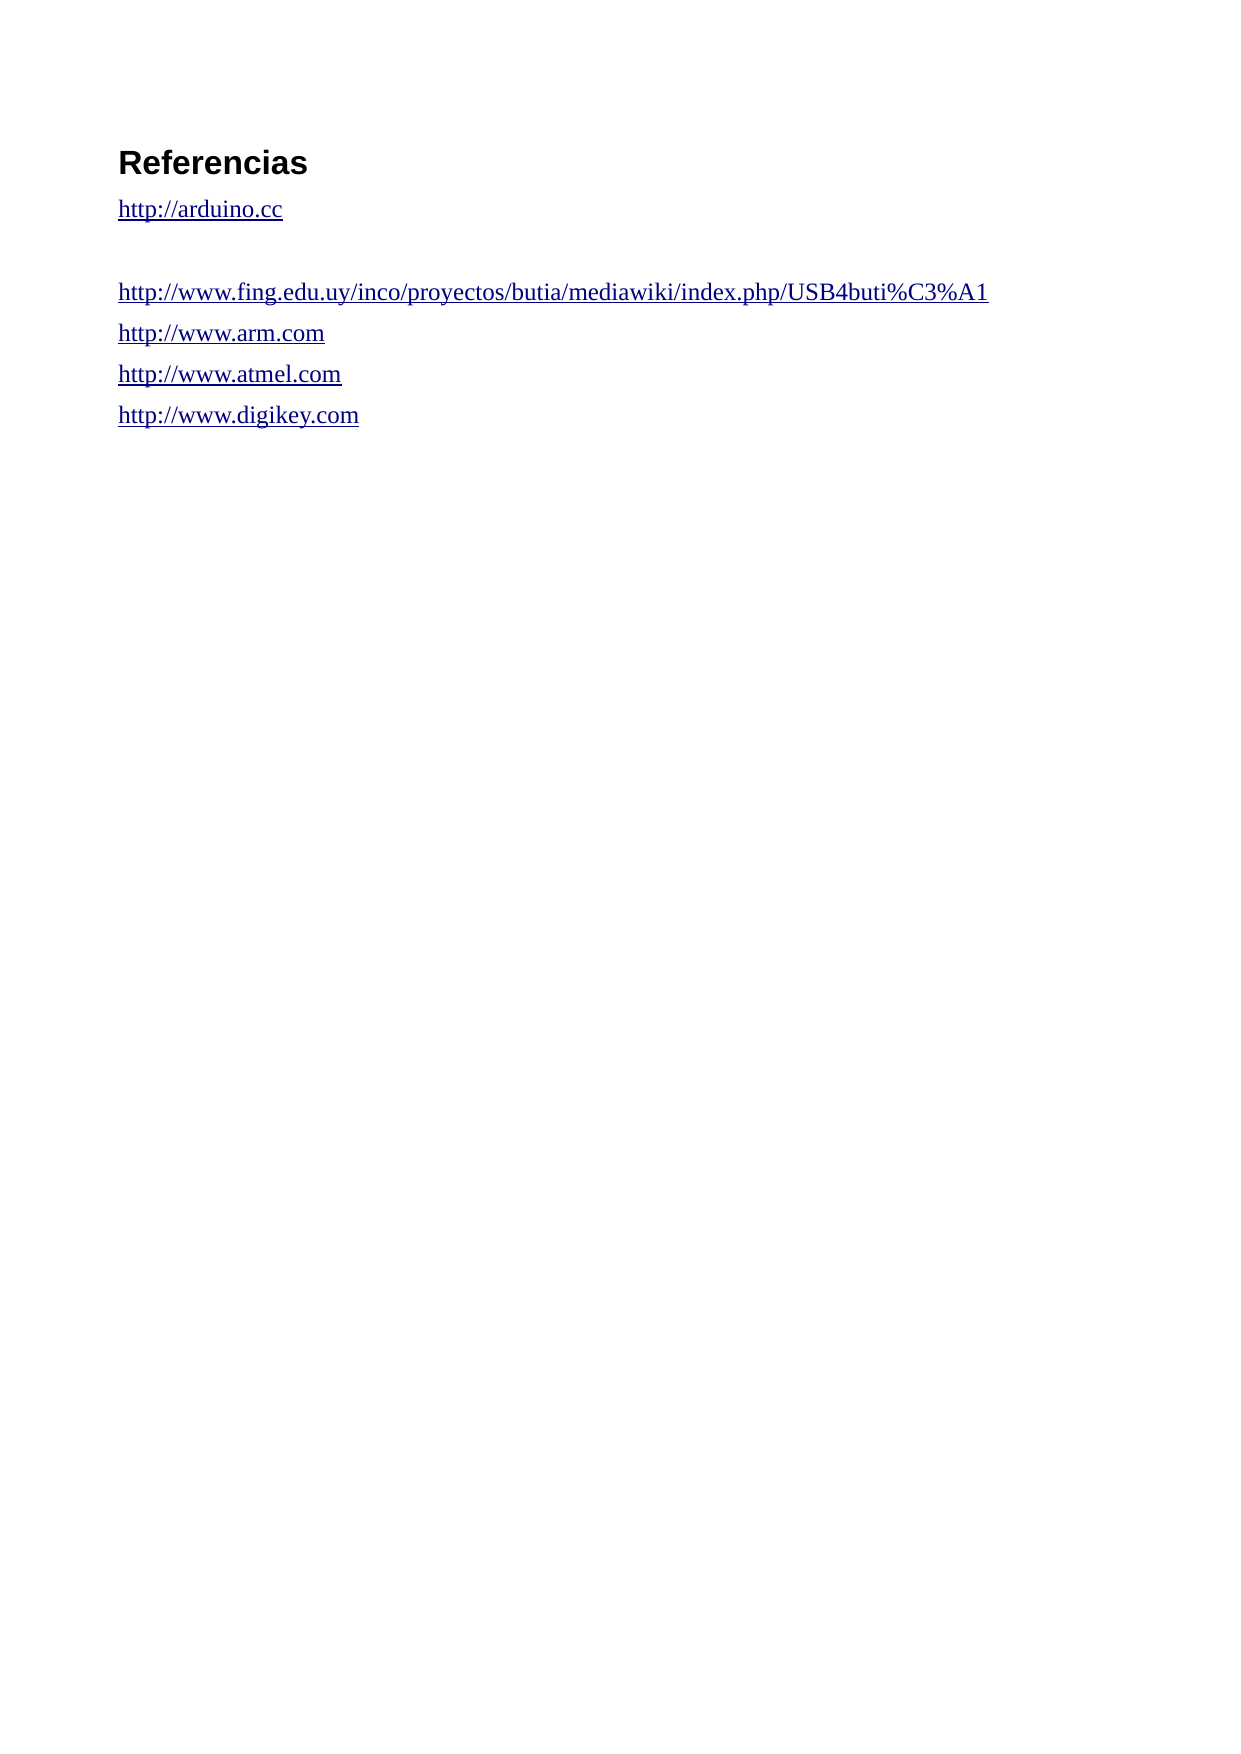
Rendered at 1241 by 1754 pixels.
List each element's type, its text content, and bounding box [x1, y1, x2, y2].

subtitle http://www.fing.edu.uy/inco/proyectos/butia/mediawiki/index.php/USB4buti%C3%A1 [118, 277, 1122, 306]
subtitle http://www.digikey.com [118, 401, 1122, 429]
subtitle http://www.arm.com [118, 318, 1122, 347]
subtitle Referencias [118, 143, 1122, 182]
subtitle http://arduino.cc [118, 194, 1122, 223]
subtitle http://www.atmel.com [118, 359, 1122, 388]
